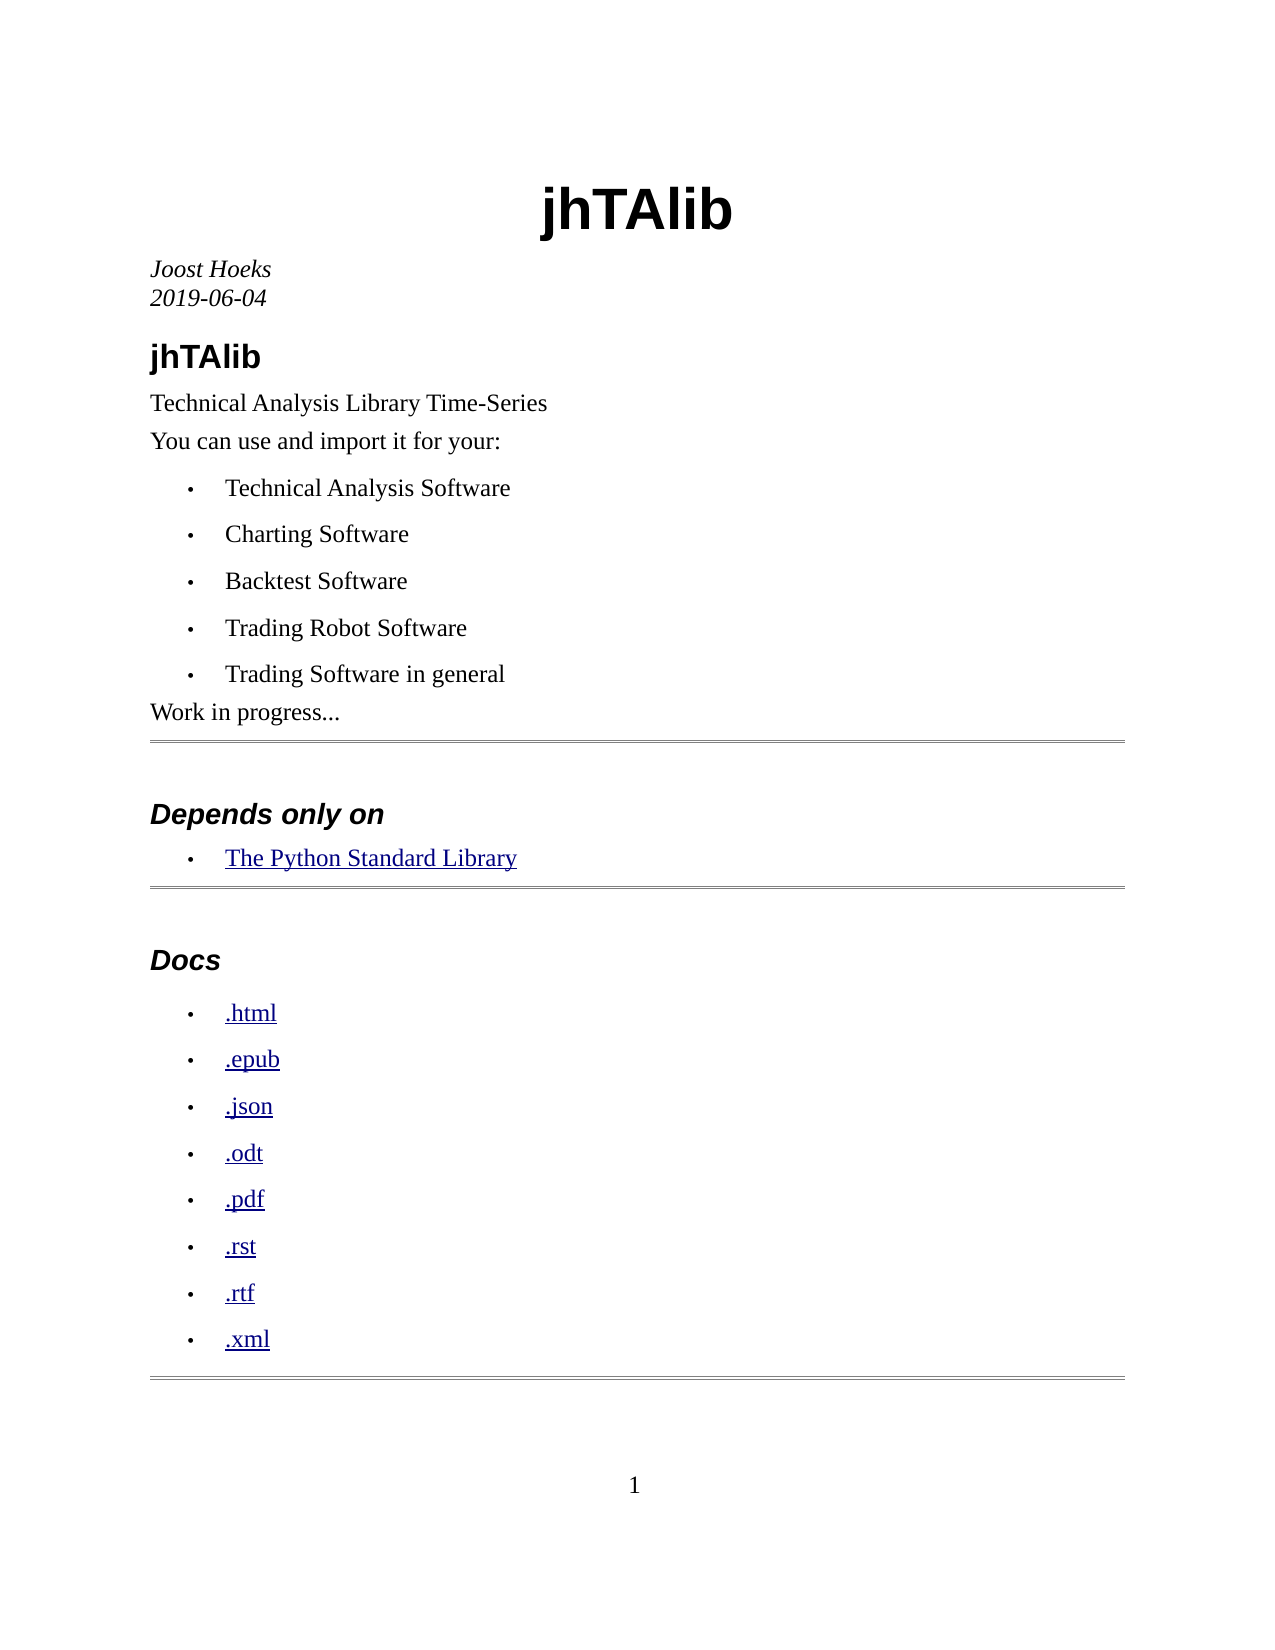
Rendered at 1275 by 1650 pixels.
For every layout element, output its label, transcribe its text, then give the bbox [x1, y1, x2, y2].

list The Python Standard Library [187, 843, 1125, 872]
list .pdf [187, 1184, 1125, 1213]
text Technical Analysis Library Time-Series [150, 388, 1125, 417]
subtitle Docs [150, 943, 1125, 976]
list .rst [187, 1231, 1125, 1260]
list .rtf [187, 1278, 1125, 1307]
list .xml [187, 1324, 1125, 1353]
text Joost Hoeks [150, 254, 1125, 283]
subtitle jhTAlib [150, 337, 1125, 376]
list Backtest Software [187, 566, 1125, 595]
list Technical Analysis Software [187, 473, 1125, 501]
list .epub [187, 1044, 1125, 1073]
list Trading Robot Software [187, 613, 1125, 641]
text You can use and import it for your: [150, 426, 1125, 455]
text Work in progress... [150, 697, 1125, 726]
list Charting Software [187, 519, 1125, 548]
list .json [187, 1091, 1125, 1120]
title jhTAlib [150, 175, 1125, 242]
text 2019-06-04 [150, 283, 1125, 312]
subtitle Depends only on [150, 797, 1125, 830]
list Trading Software in general [187, 659, 1125, 688]
list .html [187, 998, 1125, 1027]
list .odt [187, 1138, 1125, 1167]
